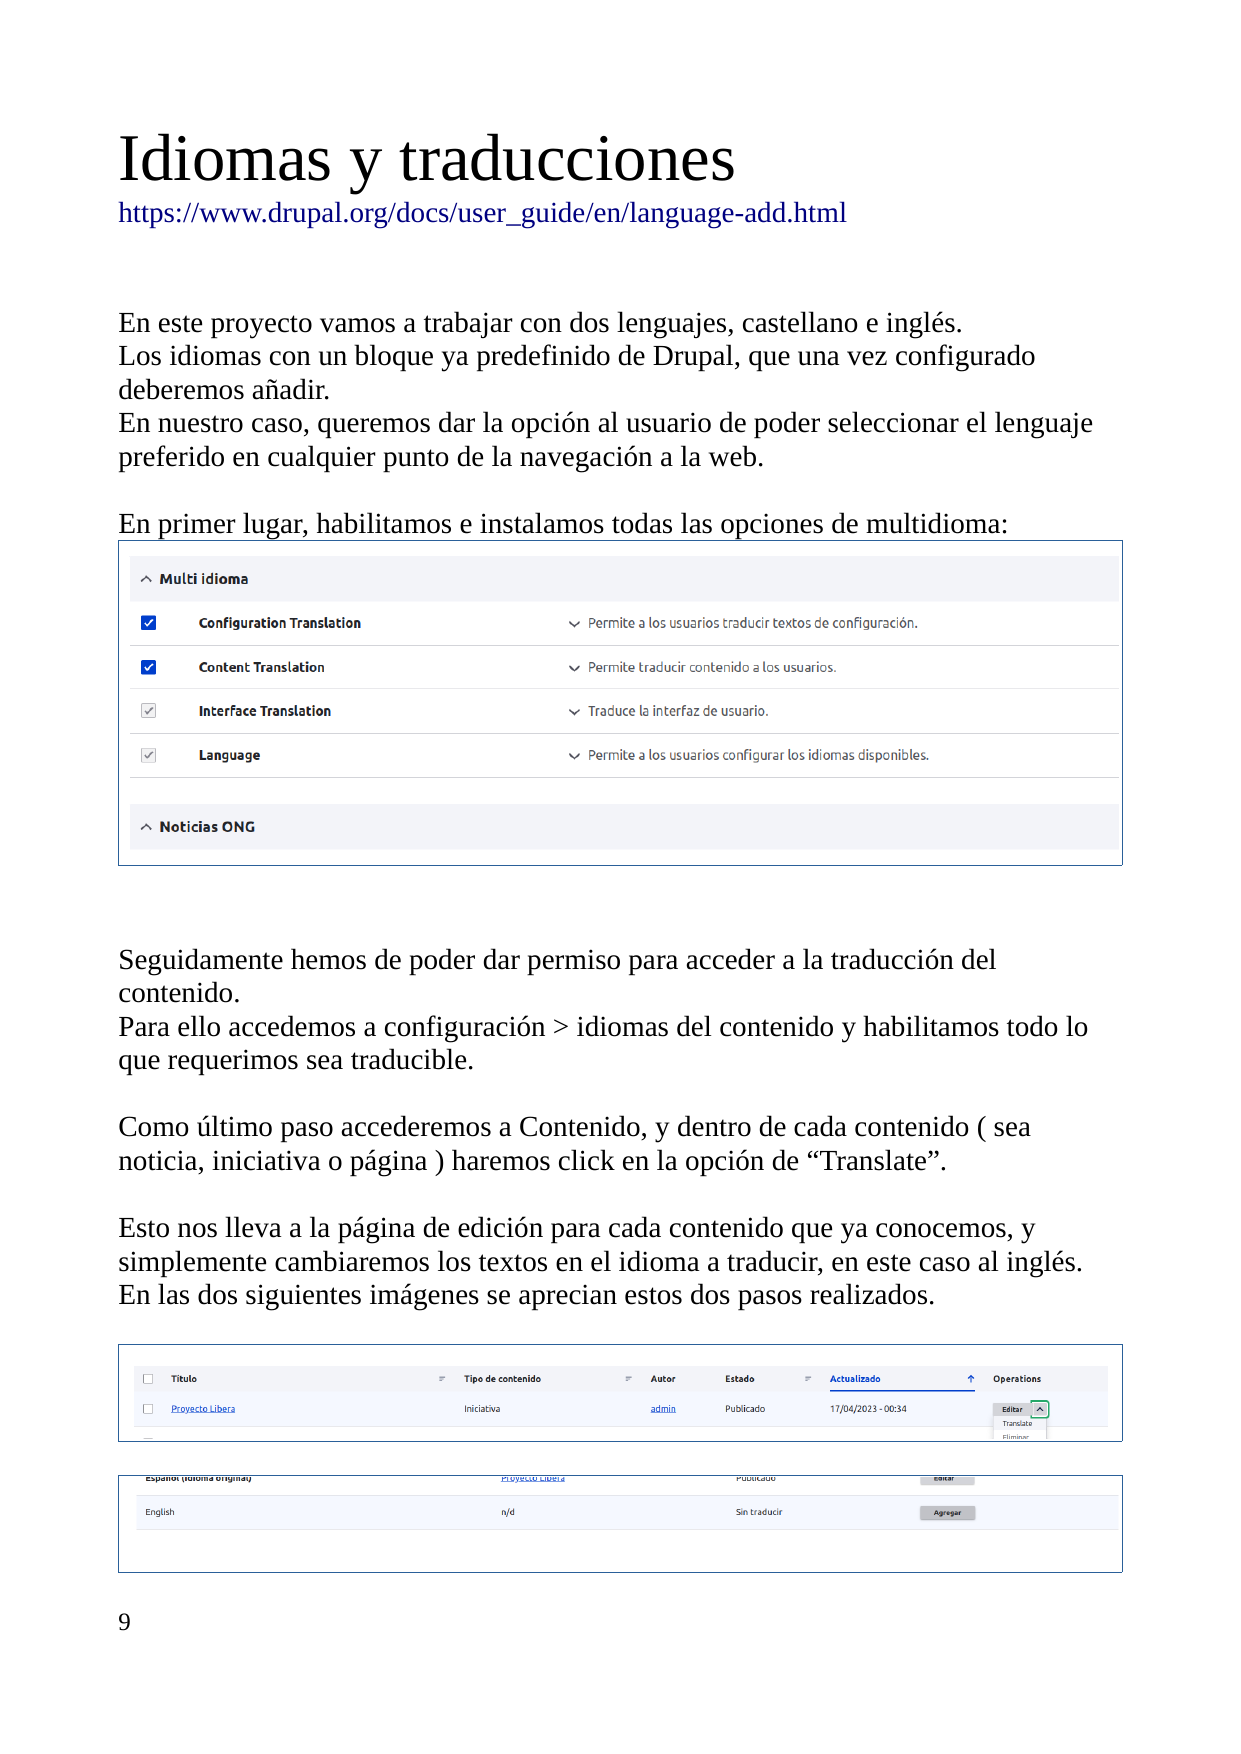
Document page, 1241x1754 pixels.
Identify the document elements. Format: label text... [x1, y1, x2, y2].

text Para ello accedemos a configuración > idiomas del contenido y habilitamos todo lo que requerimos sea traducible. [118, 1009, 1122, 1076]
text Los idiomas con un bloque ya predefinido de Drupal, que una vez configurado deberemos añadir. [118, 338, 1122, 406]
text Idiomas y traducciones [118, 118, 1122, 195]
text En este proyecto vamos a trabajar con dos lenguajes, castellano e inglés. [118, 305, 1122, 338]
text En nuestro caso, queremos dar la opción al usuario de poder seleccionar el lenguaje preferido en cualquier punto de la navegación a la web. [118, 406, 1122, 473]
picture [121, 1347, 1119, 1439]
picture [121, 542, 1119, 863]
text https://www.drupal.org/docs/user_guide/en/language-add.html [118, 195, 1122, 228]
text Como último paso accederemos a Contenido, y dentro de cada contenido ( sea noticia, iniciativa o página ) haremos click en la opción de “Translate”. [118, 1109, 1122, 1177]
text Seguidamente hemos de poder dar permiso para acceder a la traducción del contenido. [118, 866, 1122, 1009]
text [119, 541, 1122, 865]
text En las dos siguientes imágenes se aprecian estos dos pasos realizados. [118, 1277, 1122, 1311]
text Esto nos lleva a la página de edición para cada contenido que ya conocemos, y simplemente cambiaremos los textos en el idioma a traducir, en este caso al inglés. [118, 1210, 1122, 1277]
text En primer lugar, habilitamos e instalamos todas las opciones de multidioma: [118, 506, 1122, 540]
picture [121, 1477, 1119, 1569]
